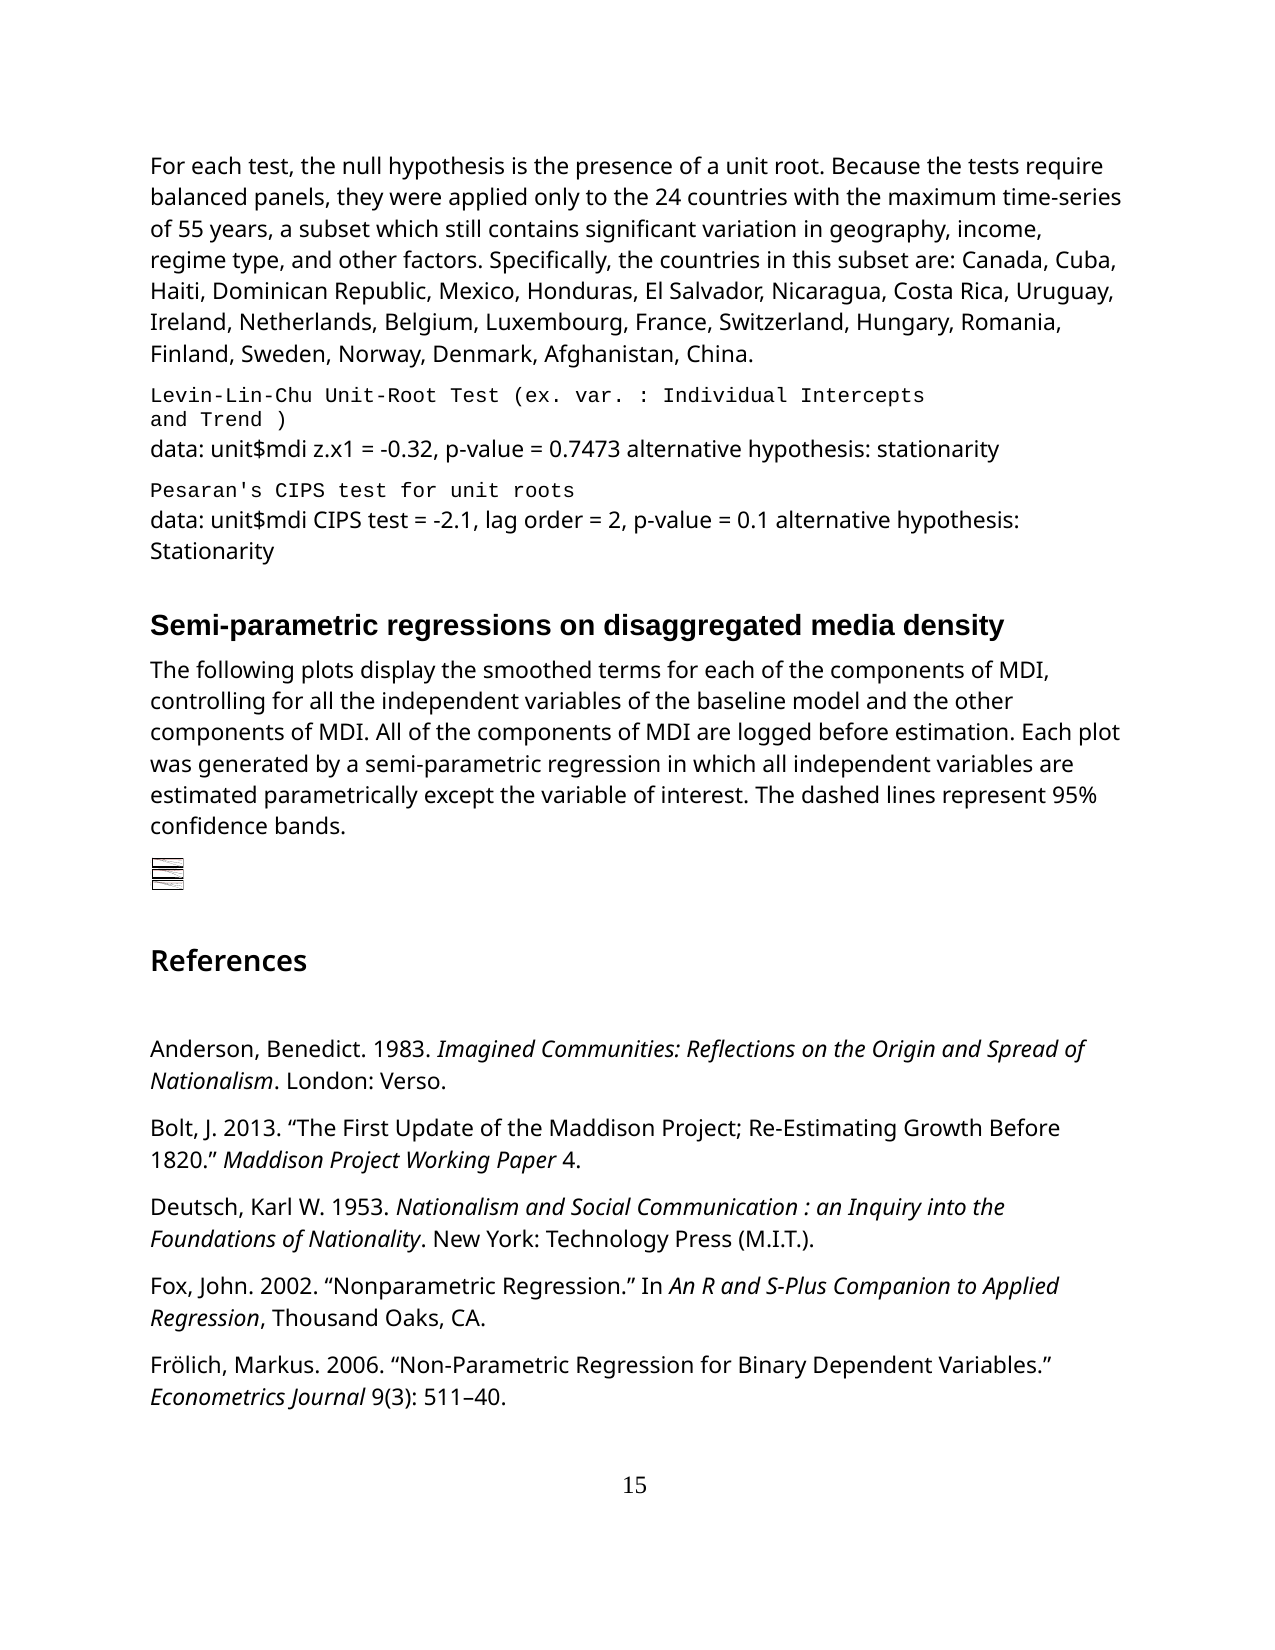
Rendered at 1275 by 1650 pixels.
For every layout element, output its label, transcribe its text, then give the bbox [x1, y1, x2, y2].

text Bolt, J. 2013. “The First Update of the Maddison Project; Re-Estimating Growth Before 1820.” Maddison Project Working Paper 4. [150, 1112, 1125, 1175]
text data: unit$mdi CIPS test = -2.1, lag order = 2, p-value = 0.1 alternative hypothesis: Stationarity [150, 504, 1125, 566]
text Frölich, Markus. 2006. “Non-Parametric Regression for Binary Dependent Variables.” Econometrics Journal 9(3): 511–40. [150, 1349, 1125, 1412]
subtitle Semi-parametric regressions on disaggregated media density [150, 608, 1125, 641]
subtitle References [150, 940, 1125, 980]
text Levin-Lin-Chu Unit-Root Test (ex. var. : Individual Intercepts [150, 385, 1125, 409]
text and Trend ) [150, 409, 1125, 432]
text Anderson, Benedict. 1983. Imagined Communities: Reflections on the Origin and Spread of Nationalism. London: Verso. [150, 1033, 1125, 1096]
text The following plots display the smoothed terms for each of the components of MDI, controlling for all the independent variables of the baseline model and the other components of MDI. All of the components of MDI are logged before estimation. Each plot was generated by a semi-parametric regression in which all independent variables are estimated parametrically except the variable of interest. The dashed lines represent 95% confidence bands. [150, 654, 1125, 841]
text Deutsch, Karl W. 1953. Nationalism and Social Communication : an Inquiry into the Foundations of Nationality. New York: Technology Press (M.I.T.). [150, 1191, 1125, 1254]
text data: unit$mdi z.x1 = -0.32, p-value = 0.7473 alternative hypothesis: stationarity [150, 432, 1125, 464]
text For each test, the null hypothesis is the presence of a unit root. Because the tests require balanced panels, they were applied only to the 24 countries with the maximum time-series of 55 years, a subset which still contains significant variation in geography, income, regime type, and other factors. Specifically, the countries in this subset are: Canada, Cuba, Haiti, Dominican Republic, Mexico, Honduras, El Salvador, Nicaragua, Costa Rica, Uruguay, Ireland, Netherlands, Belgium, Luxembourg, France, Switzerland, Hungary, Romania, Finland, Sweden, Norway, Denmark, Afghanistan, China. [150, 150, 1125, 369]
text Fox, John. 2002. “Nonparametric Regression.” In An R and S-Plus Companion to Applied Regression, Thousand Oaks, CA. [150, 1270, 1125, 1333]
text Pesaran's CIPS test for unit roots [150, 480, 1125, 504]
